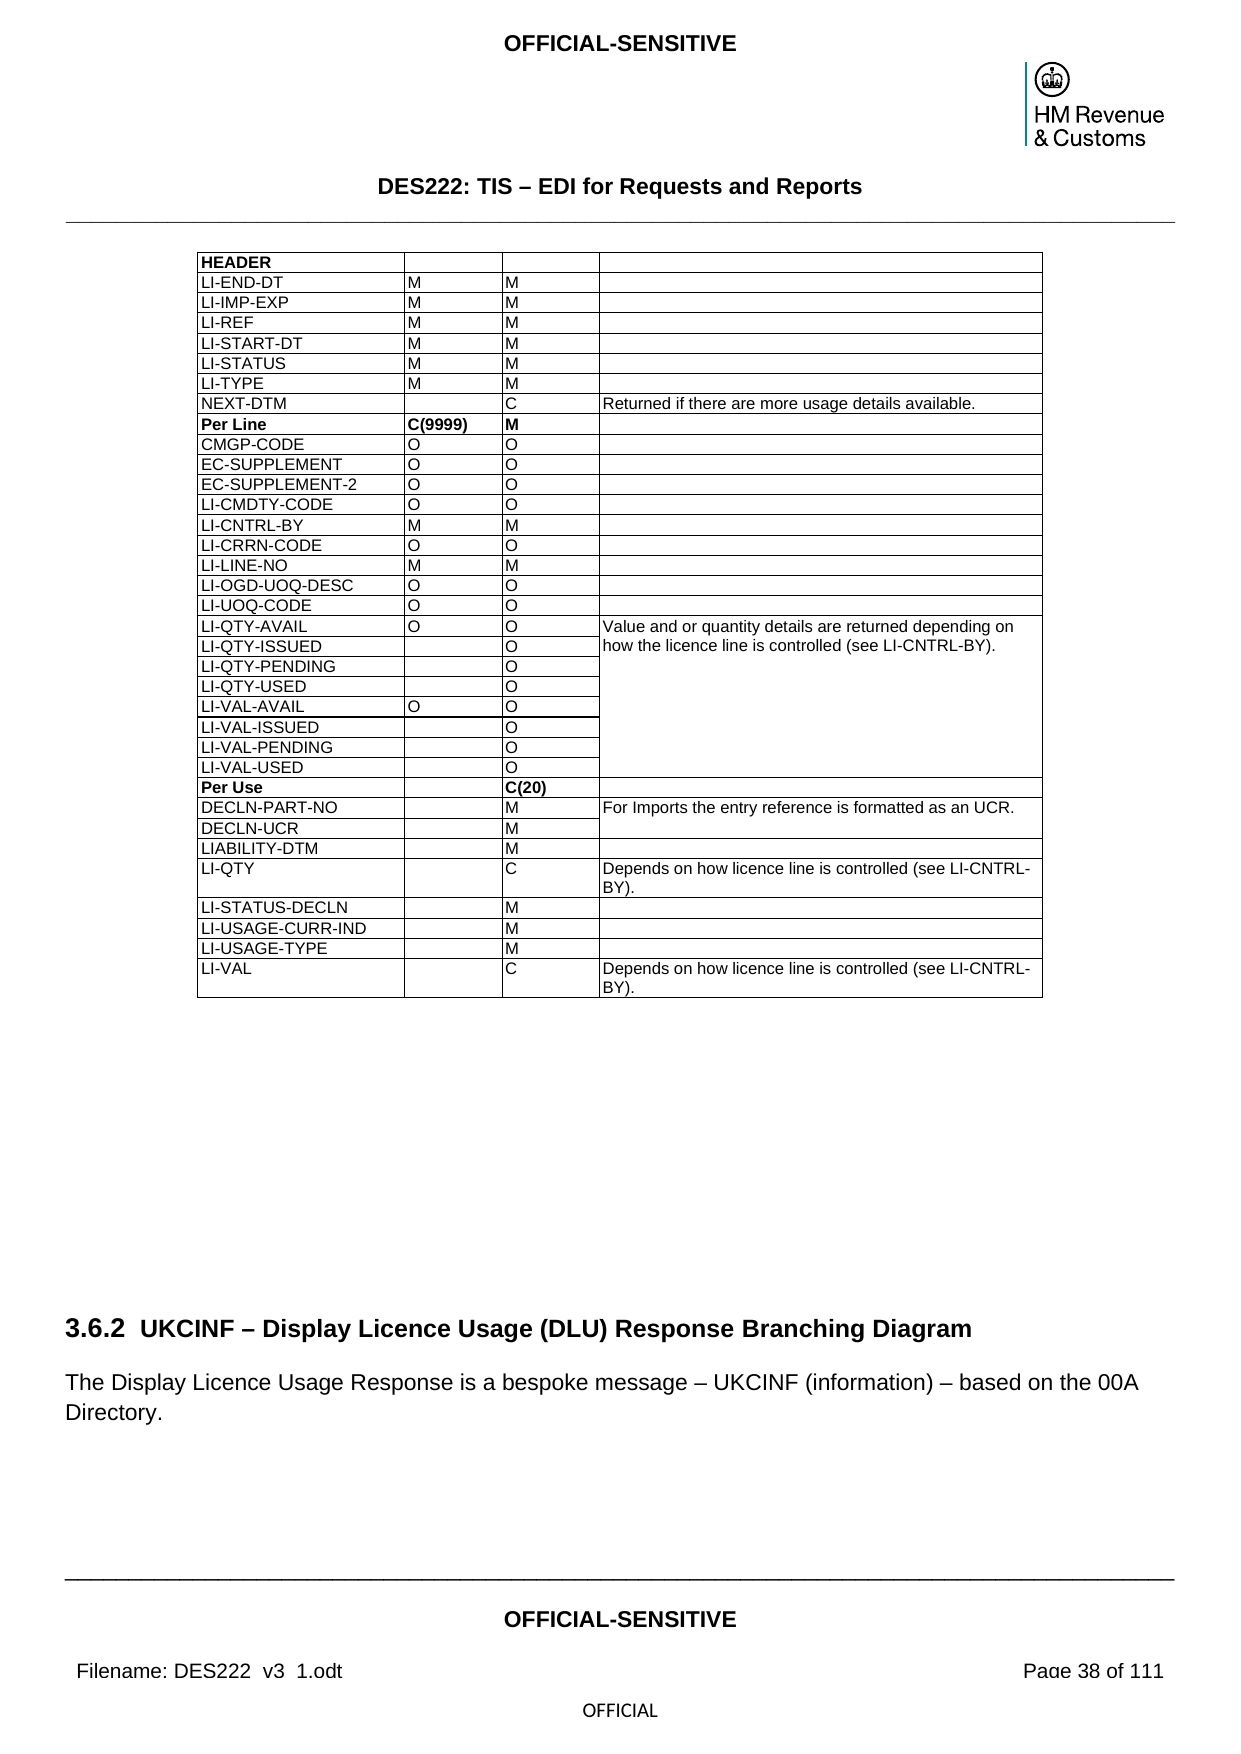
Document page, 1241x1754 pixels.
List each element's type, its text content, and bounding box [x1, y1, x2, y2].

table_cell [600, 515, 1042, 534]
table_cell O [405, 576, 502, 595]
table_cell [405, 637, 502, 656]
table_cell O [405, 435, 502, 454]
table_cell Returned if there are more usage details available. [600, 394, 1042, 413]
table_cell LI-OGD-UOQ-DESC [198, 576, 404, 595]
table_cell C [503, 859, 599, 897]
table_cell O [503, 435, 599, 454]
table_cell C [503, 394, 599, 413]
table_cell [600, 354, 1042, 373]
table_cell M [503, 515, 599, 534]
table_cell [405, 839, 502, 858]
table_cell M [503, 313, 599, 332]
table_cell C(9999) [405, 414, 502, 433]
table_cell O [405, 455, 502, 474]
table_cell O [503, 758, 599, 777]
table_cell Value and or quantity details are returned depending on how the licence line is controlled (see LI-CNTRL-BY). [600, 616, 1042, 777]
table_cell Per Line [198, 414, 404, 433]
table_cell M [503, 939, 599, 958]
table_cell [405, 718, 502, 737]
table_cell [600, 475, 1042, 494]
table_cell [405, 253, 502, 272]
table_cell [405, 898, 502, 917]
table_cell LI-CMDTY-CODE [198, 495, 404, 514]
table_cell DECLN-UCR [198, 819, 404, 838]
table_cell M [503, 819, 599, 838]
table_cell O [405, 596, 502, 615]
table_cell O [405, 536, 502, 555]
table_cell M [405, 515, 502, 534]
table_cell [600, 556, 1042, 575]
table_cell O [503, 495, 599, 514]
table_cell [405, 939, 502, 958]
table_cell LI-QTY [198, 859, 404, 897]
table_cell [600, 273, 1042, 292]
table_cell M [405, 354, 502, 373]
table_cell [405, 657, 502, 676]
table_cell O [405, 616, 502, 636]
table_cell [600, 576, 1042, 595]
table_cell O [405, 475, 502, 494]
table_cell O [503, 718, 599, 737]
table_cell Depends on how licence line is controlled (see LI-CNTRL-BY). [600, 859, 1042, 897]
table_cell M [503, 374, 599, 393]
table_cell [405, 959, 502, 997]
table_cell [600, 898, 1042, 917]
table_cell NEXT-DTM [198, 394, 404, 413]
table_cell [600, 313, 1042, 332]
table_cell EC-SUPPLEMENT [198, 455, 404, 474]
table_cell [405, 677, 502, 696]
table_cell Depends on how licence line is controlled (see LI-CNTRL-BY). [600, 959, 1042, 997]
table_cell [600, 455, 1042, 474]
table_cell M [503, 798, 599, 817]
table_cell [600, 818, 1042, 838]
table_cell [405, 819, 502, 838]
table_cell LI-VAL-ISSUED [198, 718, 404, 737]
table_cell [600, 778, 1042, 797]
table_cell LI-CRRN-CODE [198, 536, 404, 555]
table_cell [600, 596, 1042, 615]
table_cell O [503, 738, 599, 757]
table_cell O [405, 697, 502, 716]
subtitle UKCINF – Display Licence Usage (DLU) Response Branching Diagram [65, 1312, 1175, 1343]
table_cell O [405, 495, 502, 514]
table_cell M [503, 898, 599, 917]
table_cell [503, 253, 599, 272]
table_cell LI-START-DT [198, 334, 404, 353]
table_cell LI-UOQ-CODE [198, 596, 404, 615]
table_cell O [503, 475, 599, 494]
table_cell O [503, 616, 599, 636]
table_cell LI-VAL-PENDING [198, 738, 404, 757]
table_cell CMGP-CODE [198, 435, 404, 454]
table_cell [600, 536, 1042, 555]
table_cell [600, 495, 1042, 514]
table_cell Per Use [198, 778, 404, 797]
table_cell LI-QTY-ISSUED [198, 637, 404, 656]
table_cell LIABILITY-DTM [198, 839, 404, 858]
table_cell For Imports the entry reference is formatted as an UCR. [600, 798, 1042, 817]
table_cell HEADER [198, 253, 404, 272]
table_cell M [503, 839, 599, 858]
table_cell [600, 374, 1042, 393]
table_cell [600, 293, 1042, 312]
table_cell DECLN-PART-NO [198, 798, 404, 817]
table_cell LI-REF [198, 313, 404, 332]
table_cell [405, 919, 502, 938]
table_cell LI-USAGE-CURR-IND [198, 919, 404, 938]
table_cell M [503, 354, 599, 373]
table_cell M [503, 919, 599, 938]
table_cell M [405, 293, 502, 312]
table_cell C(20) [503, 778, 599, 797]
table_cell [600, 435, 1042, 454]
table_cell LI-TYPE [198, 374, 404, 393]
table_cell C [503, 959, 599, 997]
table_cell LI-VAL [198, 959, 404, 997]
table_cell O [503, 455, 599, 474]
table_cell O [503, 677, 599, 696]
table_cell M [503, 334, 599, 353]
table_cell LI-VAL-AVAIL [198, 697, 404, 716]
table_cell M [503, 293, 599, 312]
table_cell M [503, 556, 599, 575]
table_cell [405, 394, 502, 413]
table_cell O [503, 596, 599, 615]
table_cell [600, 334, 1042, 353]
table_cell M [405, 556, 502, 575]
table_cell [600, 839, 1042, 858]
table_cell LI-STATUS-DECLN [198, 898, 404, 917]
table_cell [405, 798, 502, 817]
table_cell M [405, 334, 502, 353]
table_cell [600, 253, 1042, 272]
table_cell LI-STATUS [198, 354, 404, 373]
table_cell O [503, 536, 599, 555]
table_cell [405, 738, 502, 757]
table_cell LI-USAGE-TYPE [198, 939, 404, 958]
text The Display Licence Usage Response is a bespoke message – UKCINF (information) – based on the 00A Directory. [65, 1368, 1175, 1425]
table_cell [600, 414, 1042, 433]
table_cell LI-QTY-AVAIL [198, 616, 404, 636]
table_cell LI-END-DT [198, 273, 404, 292]
table_cell LI-QTY-USED [198, 677, 404, 696]
table_cell [600, 919, 1042, 938]
table_cell M [503, 273, 599, 292]
table_cell M [405, 273, 502, 292]
table_cell O [503, 637, 599, 656]
table_cell O [503, 697, 599, 716]
table_cell LI-CNTRL-BY [198, 515, 404, 534]
table_cell [405, 778, 502, 797]
table_cell LI-IMP-EXP [198, 293, 404, 312]
table_cell [405, 859, 502, 897]
table_cell [405, 758, 502, 777]
table_cell O [503, 576, 599, 595]
table_cell M [405, 374, 502, 393]
table_cell LI-VAL-USED [198, 758, 404, 777]
table_cell LI-LINE-NO [198, 556, 404, 575]
table_cell LI-QTY-PENDING [198, 657, 404, 676]
table_cell [600, 939, 1042, 958]
table_cell M [503, 414, 599, 433]
table_cell M [405, 313, 502, 332]
table_cell EC-SUPPLEMENT-2 [198, 475, 404, 494]
table_cell O [503, 657, 599, 676]
